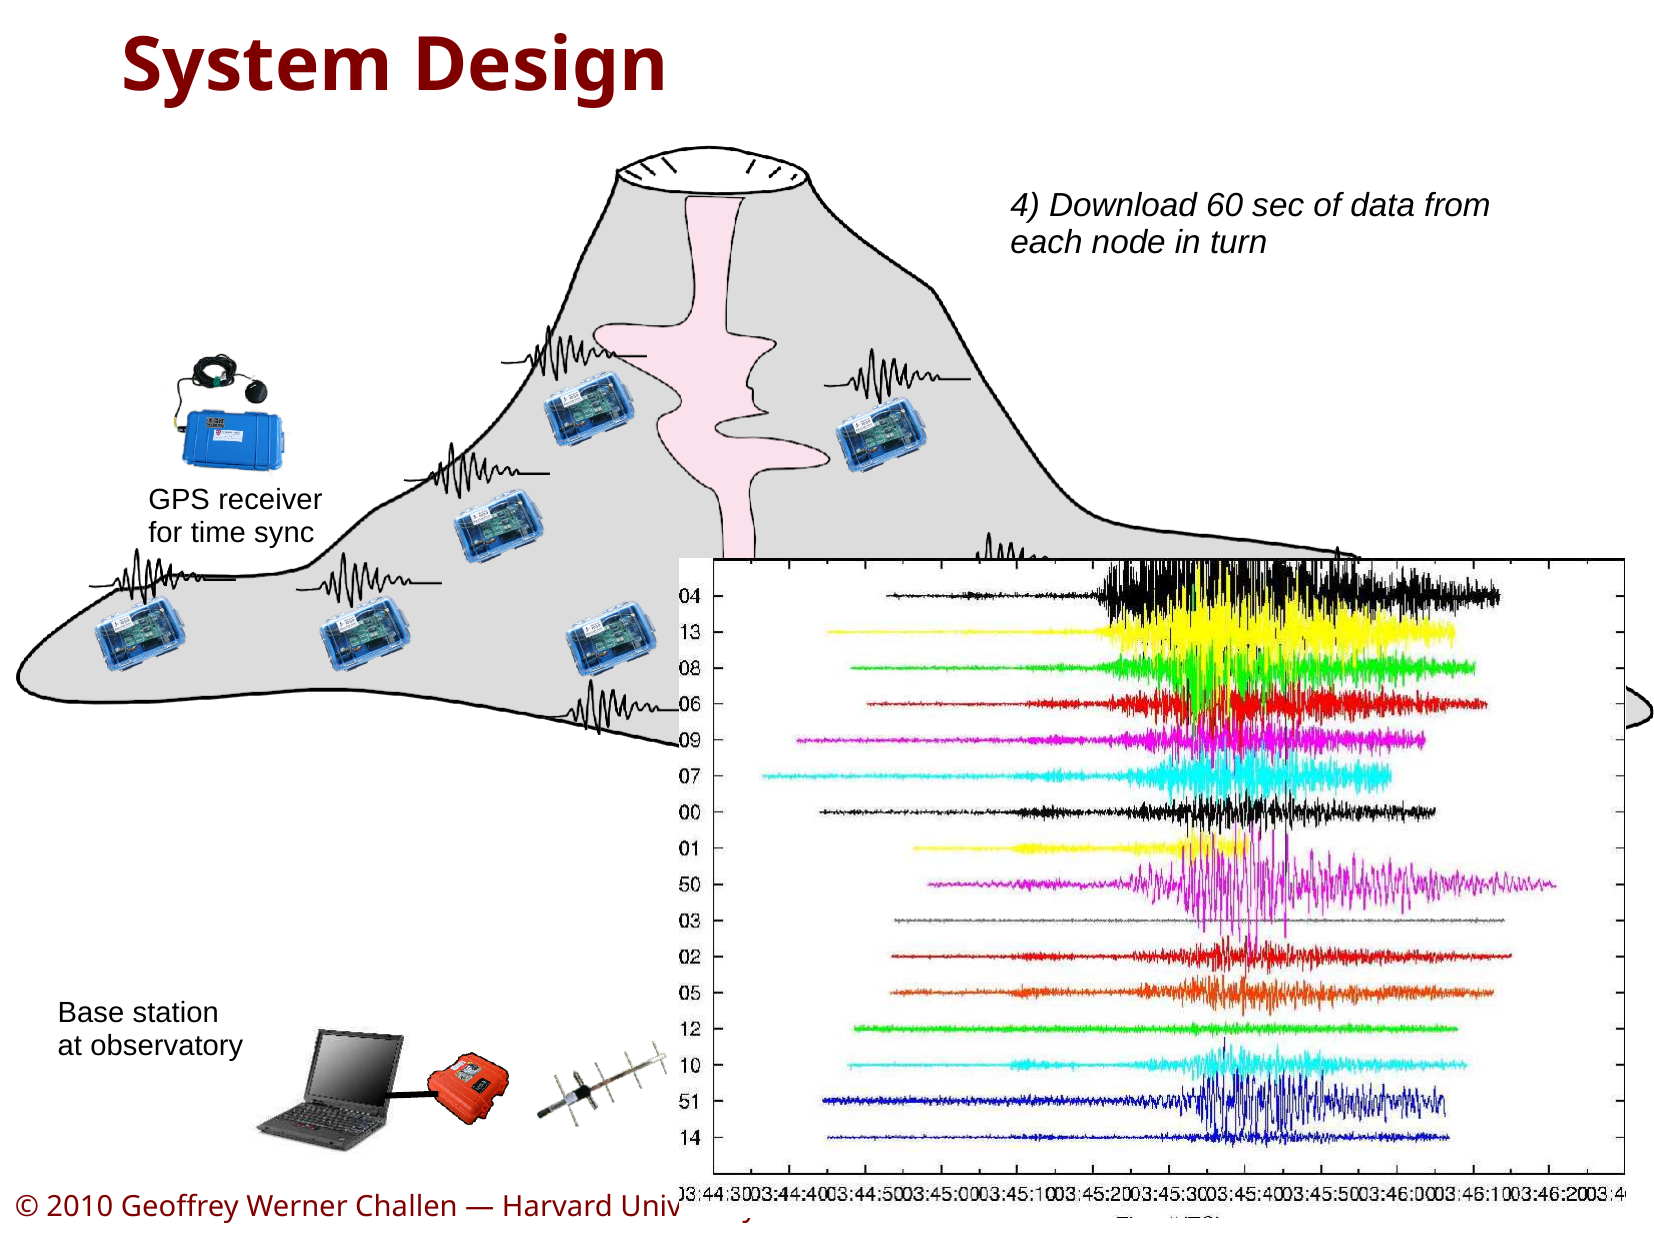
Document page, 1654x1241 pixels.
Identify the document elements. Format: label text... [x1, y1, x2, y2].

picture [536, 1040, 667, 1127]
picture [16, 108, 1654, 1219]
text_box GPS receiver for time sync [133, 475, 337, 556]
picture [427, 1052, 509, 1125]
title System Design [121, 16, 1534, 106]
picture [249, 1018, 410, 1164]
text_box 4) Download 60 sec of data from each node in turn [995, 179, 1516, 269]
text_box Base station at observatory [42, 988, 258, 1070]
